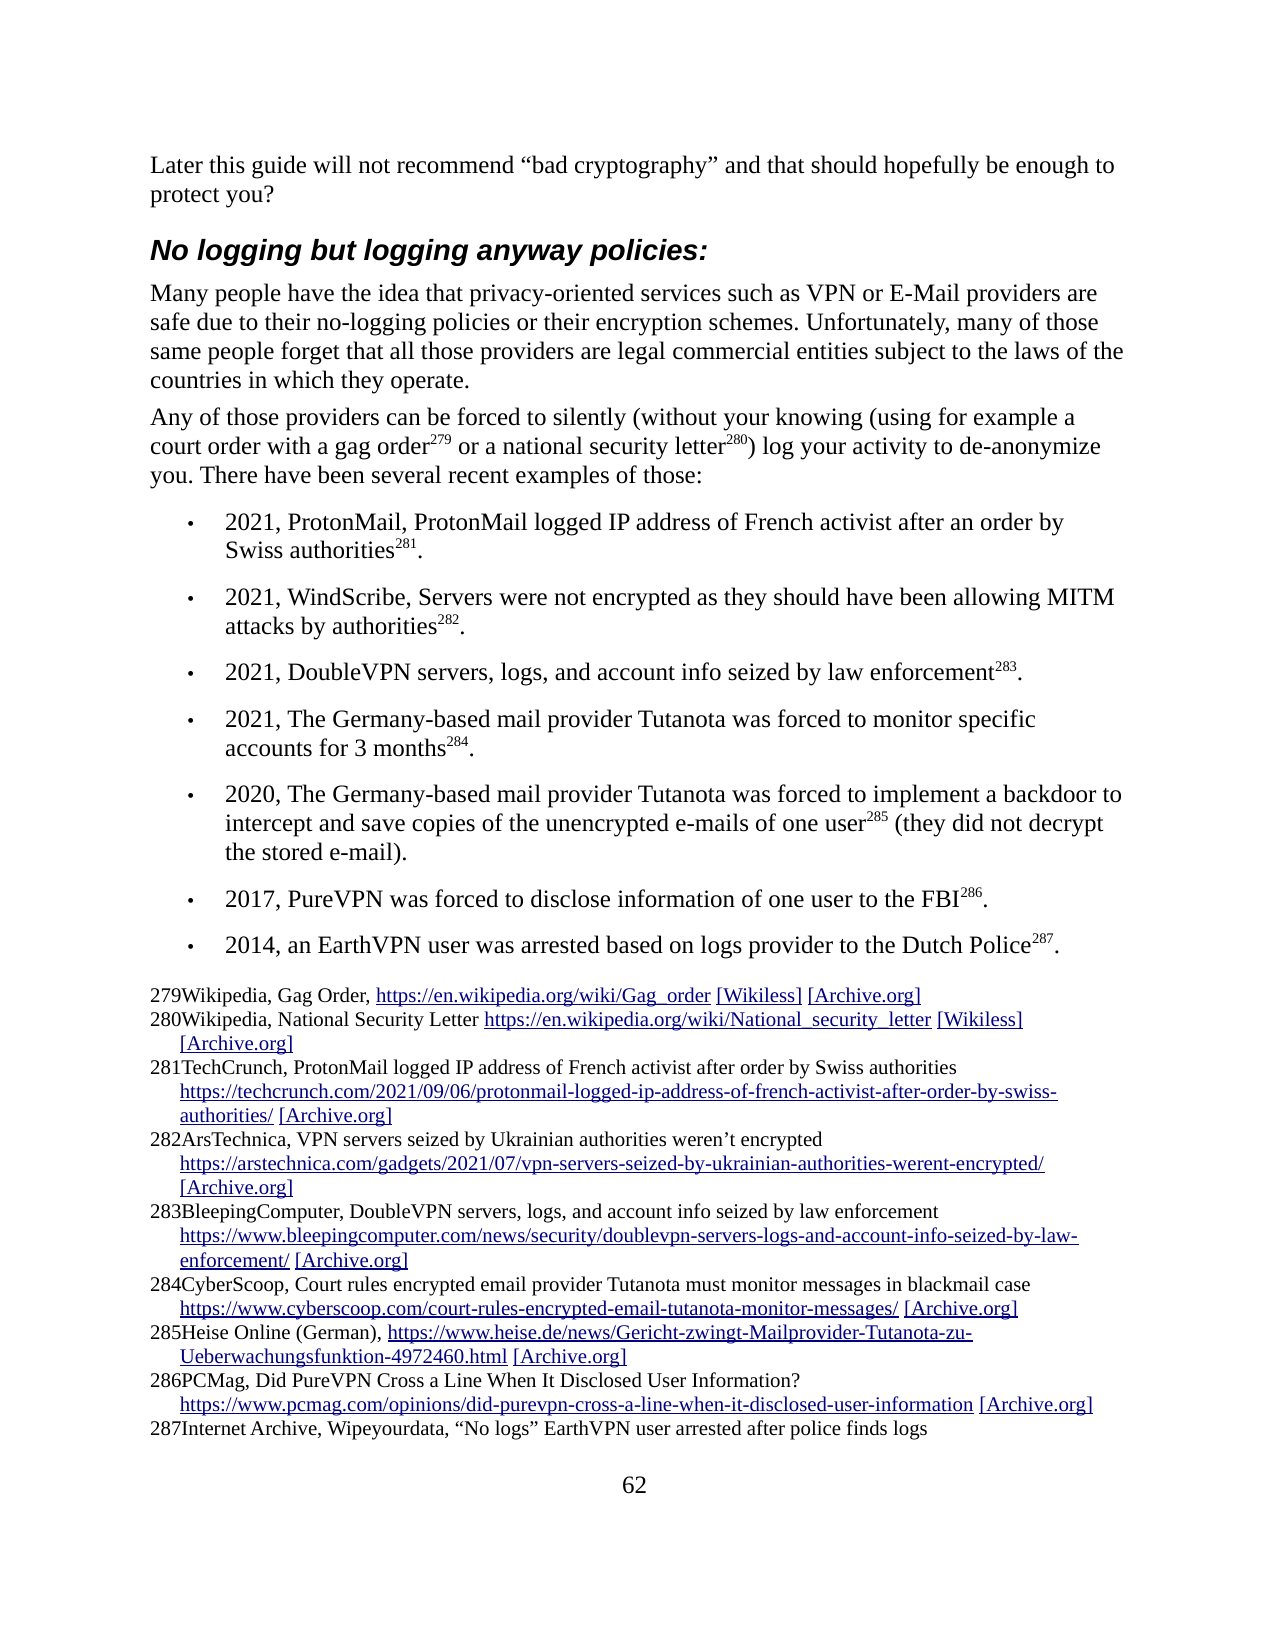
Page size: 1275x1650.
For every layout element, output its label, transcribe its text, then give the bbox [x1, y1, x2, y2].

list 2020, The Germany-based mail provider Tutanota was forced to implement a backdoor to intercept and save copies of the unencrypted e-mails of one user (they did not decrypt the stored e-mail). [187, 779, 1125, 866]
list TechCrunch, ProtonMail logged IP address of French activist after order by Swiss authorities https://techcrunch.com/2021/09/06/protonmail-logged-ip-address-of-french-activist-after-order-by-swiss-authorities/ [Archive.org] [150, 1055, 1125, 1127]
text Many people have the idea that privacy-oriented services such as VPN or E-Mail providers are safe due to their no-logging policies or their encryption schemes. Unfortunately, many of those same people forget that all those providers are legal commercial entities subject to the laws of the countries in which they operate. [150, 278, 1125, 393]
list 2021, The Germany-based mail provider Tutanota was forced to monitor specific accounts for 3 months. [187, 704, 1125, 762]
text Wikipedia, National Security Letter https://en.wikipedia.org/wiki/National_security_letter [Wikiless] [Archive.org] [150, 1007, 1125, 1055]
list ArsTechnica, VPN servers seized by Ukrainian authorities weren’t encrypted https://arstechnica.com/gadgets/2021/07/vpn-servers-seized-by-ukrainian-authorities-werent-encrypted/ [Archive.org] [150, 1127, 1125, 1199]
list 2021, ProtonMail, ProtonMail logged IP address of French activist after an order by Swiss authorities. [187, 507, 1125, 564]
list PCMag, Did PureVPN Cross a Line When It Disclosed User Information? https://www.pcmag.com/opinions/did-purevpn-cross-a-line-when-it-disclosed-user-information [Archive.org] [150, 1368, 1125, 1416]
text Wikipedia, Gag Order, https://en.wikipedia.org/wiki/Gag_order [Wikiless] [Archive.org] [150, 983, 1125, 1007]
text Later this guide will not recommend “bad cryptography” and that should hopefully be enough to protect you? [150, 150, 1125, 207]
list 2021, WindScribe, Servers were not encrypted as they should have been allowing MITM attacks by authorities. [187, 582, 1125, 639]
list 2014, an EarthVPN user was arrested based on logs provider to the Dutch Police. [187, 930, 1125, 959]
subtitle No logging but logging anyway policies: [150, 232, 1125, 266]
list 2021, DoubleVPN servers, logs, and account info seized by law enforcement. [187, 657, 1125, 686]
list Internet Archive, Wipeyourdata, “No logs” EarthVPN user arrested after police finds logs [150, 1416, 1125, 1440]
list 2017, PureVPN was forced to disclose information of one user to the FBI. [187, 884, 1125, 912]
list Heise Online (German), https://www.heise.de/news/Gericht-zwingt-Mailprovider-Tutanota-zu-Ueberwachungsfunktion-4972460.html [Archive.org] [150, 1320, 1125, 1368]
list CyberScoop, Court rules encrypted email provider Tutanota must monitor messages in blackmail case https://www.cyberscoop.com/court-rules-encrypted-email-tutanota-monitor-messages/ [Archive.org] [150, 1272, 1125, 1320]
text Any of those providers can be forced to silently (without your knowing (using for example a court order with a gag order or a national security letter) log your activity to de-anonymize you. There have been several recent examples of those: [150, 402, 1125, 489]
list BleepingComputer, DoubleVPN servers, logs, and account info seized by law enforcement https://www.bleepingcomputer.com/news/security/doublevpn-servers-logs-and-account-info-seized-by-law-enforcement/ [Archive.org] [150, 1199, 1125, 1272]
